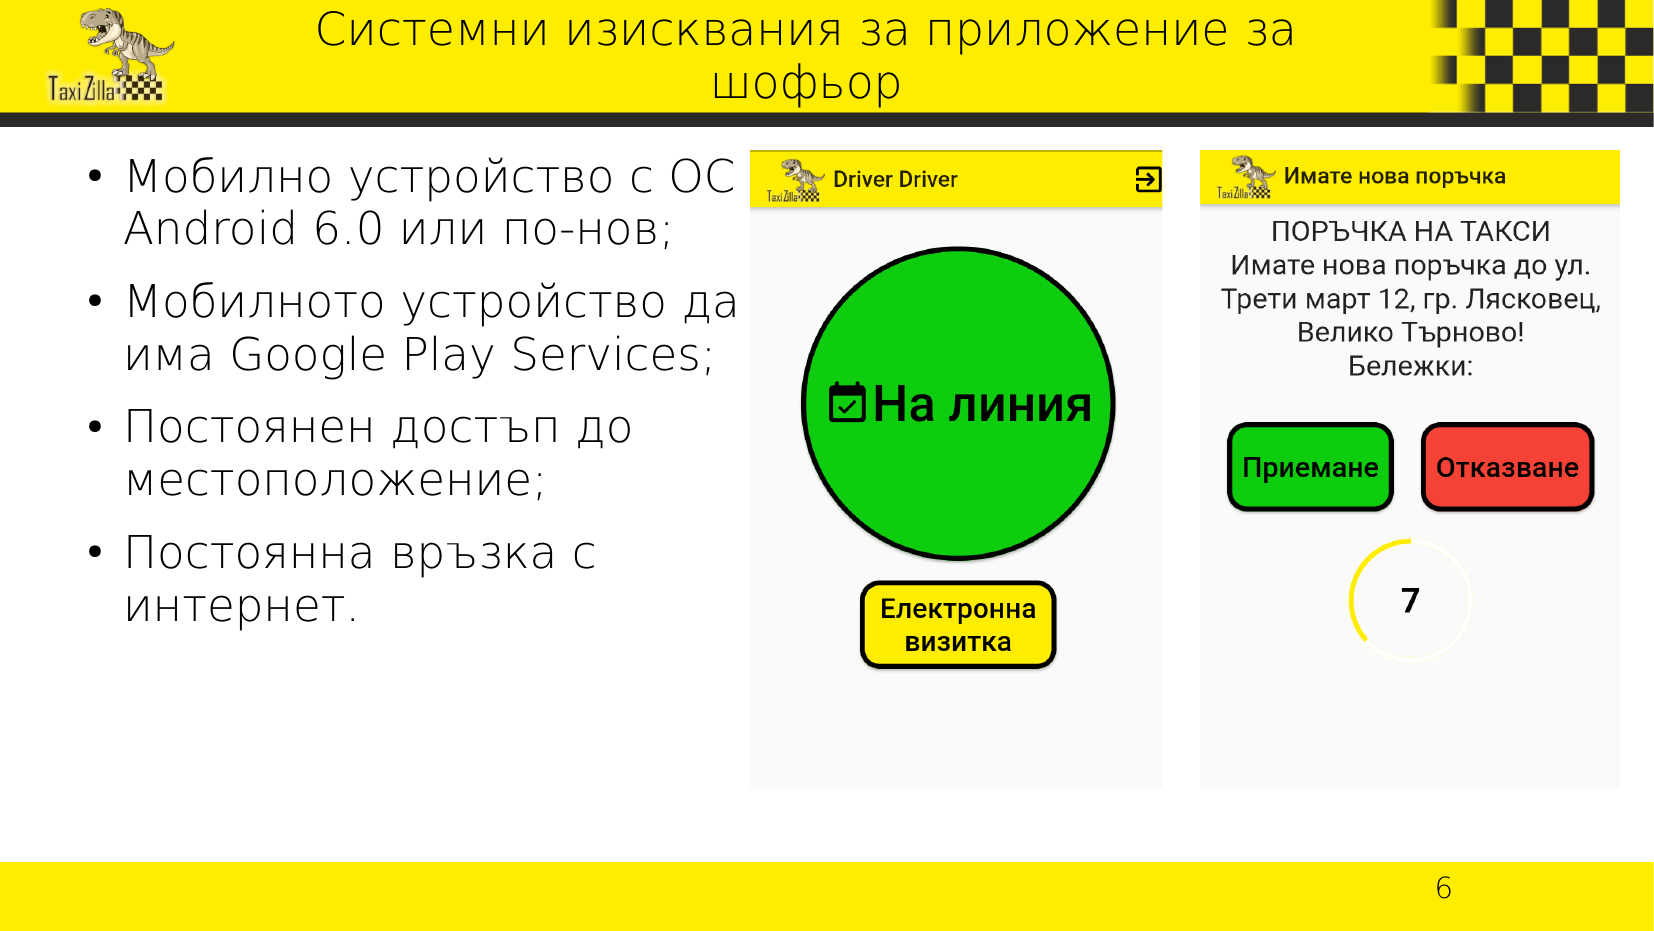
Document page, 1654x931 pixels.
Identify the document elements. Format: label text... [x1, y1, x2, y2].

picture [0, 0, 1654, 931]
title Системни изисквания за приложение за шофьор [225, 0, 1388, 113]
list Мобилно устройство с ОС Android 6.0 или по-нов; Мобилното устройство да има Google Play Services; Постоянен достъп до местоположение; Постоянна връзка с интернет. [75, 150, 750, 713]
